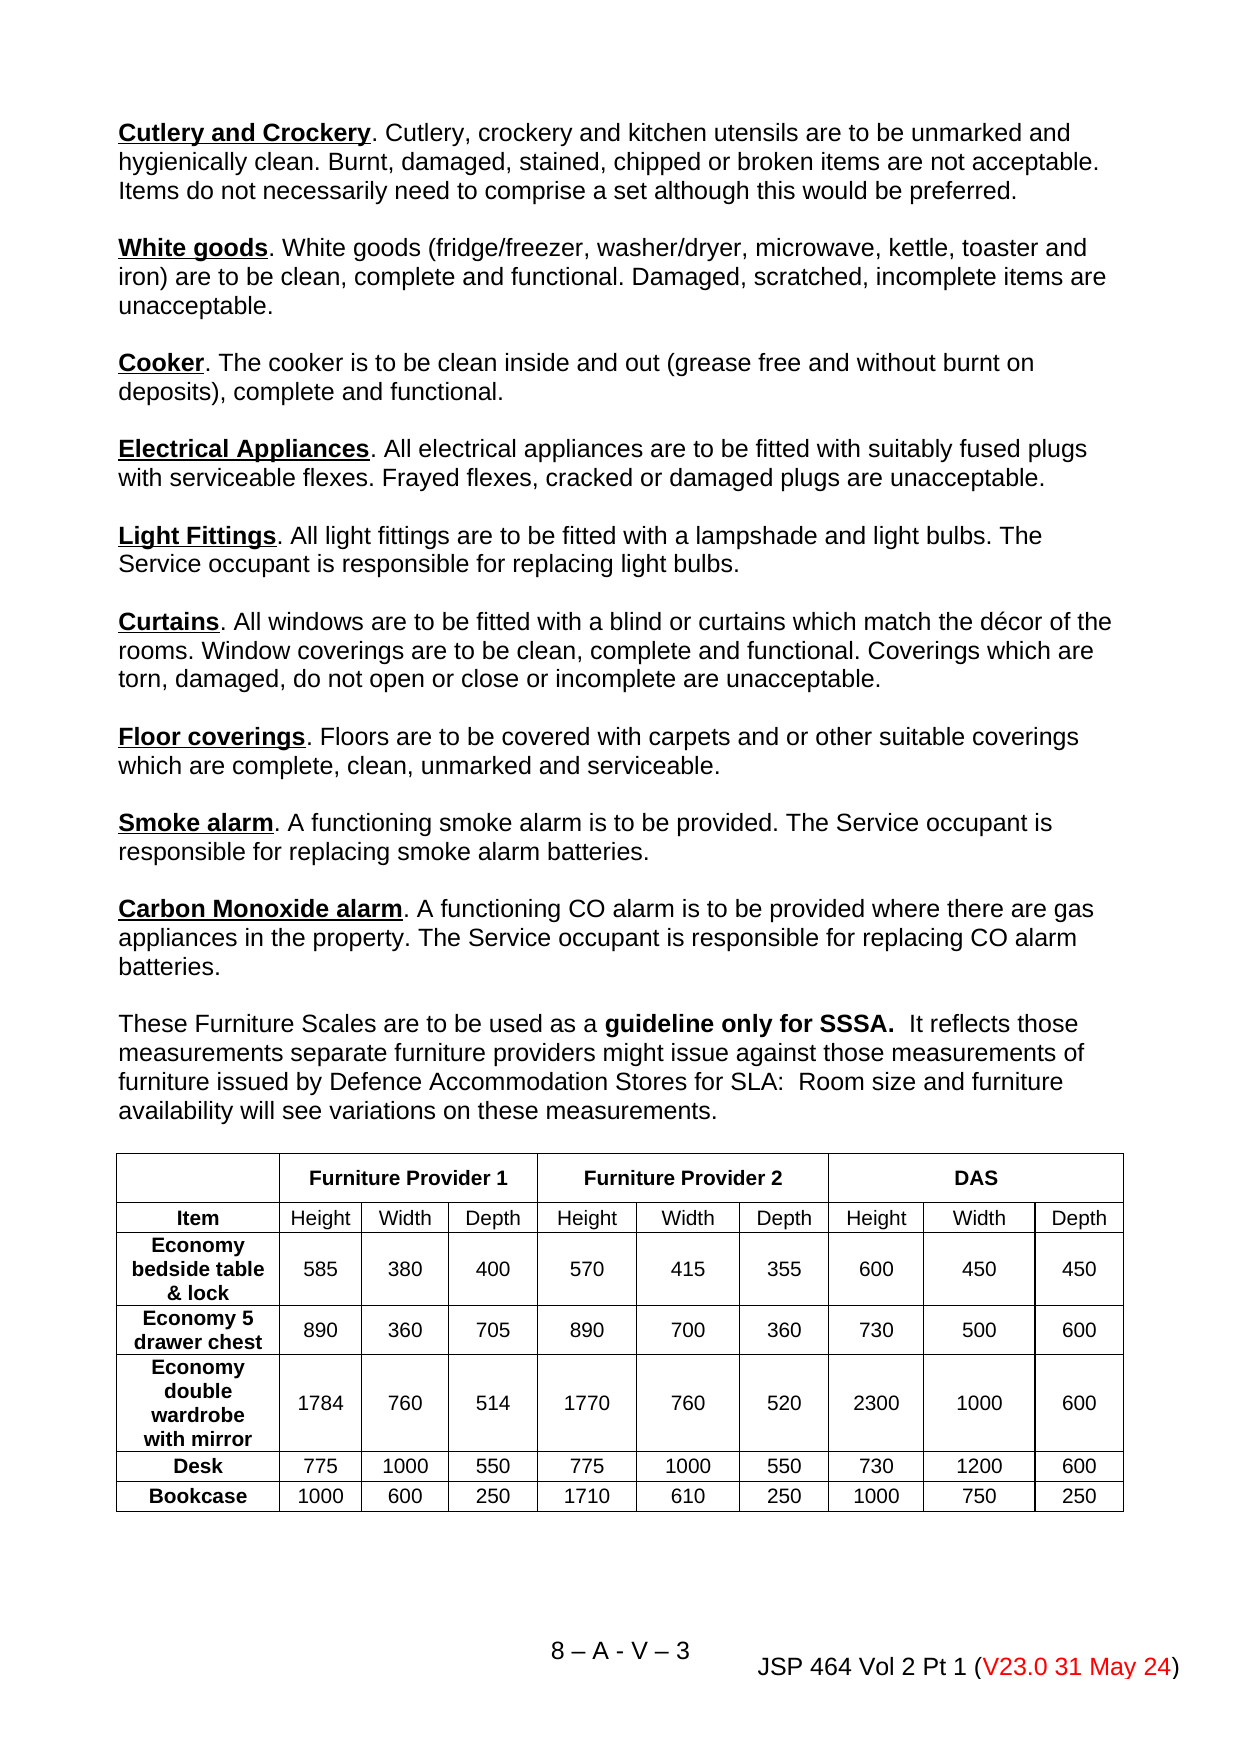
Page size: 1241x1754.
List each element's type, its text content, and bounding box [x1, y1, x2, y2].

table_cell 760 [637, 1355, 739, 1451]
table_header Furniture Provider 2 [538, 1154, 828, 1202]
table_cell Width [924, 1203, 1034, 1232]
table_cell 1770 [538, 1355, 636, 1451]
table_cell 250 [740, 1482, 828, 1511]
text Electrical Appliances. All electrical appliances are to be fitted with suitably fused plugs with serviceable flexes. Frayed flexes, cracked or damaged plugs are unacceptable. [118, 434, 1122, 492]
table_cell 400 [449, 1233, 537, 1305]
table_cell 760 [362, 1355, 448, 1451]
table_cell 705 [449, 1306, 537, 1354]
table_cell 250 [449, 1482, 537, 1511]
table_cell Item [117, 1203, 279, 1232]
text Floor coverings. Floors are to be covered with carpets and or other suitable coverings which are complete, clean, unmarked and serviceable. [118, 722, 1122, 779]
table_cell 500 [924, 1306, 1034, 1354]
table_cell 775 [538, 1452, 636, 1481]
table_cell Economy 5 drawer chest [117, 1306, 279, 1354]
text Light Fittings. All light fittings are to be fitted with a lampshade and light bulbs. The Service occupant is responsible for replacing light bulbs. [118, 521, 1122, 578]
table_cell 1000 [829, 1482, 923, 1511]
table_cell 600 [362, 1482, 448, 1511]
table_cell 775 [280, 1452, 361, 1481]
table_cell 1000 [637, 1452, 739, 1481]
table_cell 600 [1036, 1452, 1123, 1481]
table_cell Depth [1036, 1203, 1123, 1232]
table_cell 550 [740, 1452, 828, 1481]
table_cell 415 [637, 1233, 739, 1305]
table_cell Depth [740, 1203, 828, 1232]
table_cell 2300 [829, 1355, 923, 1451]
table_cell 600 [1036, 1355, 1123, 1451]
table_header Furniture Provider 1 [280, 1154, 537, 1202]
table_cell 750 [924, 1482, 1034, 1511]
text Carbon Monoxide alarm. A functioning CO alarm is to be provided where there are gas appliances in the property. The Service occupant is responsible for replacing CO alarm batteries. [118, 894, 1122, 981]
table_cell 250 [1036, 1482, 1123, 1511]
table_cell 730 [829, 1452, 923, 1481]
table_cell 1200 [924, 1452, 1034, 1481]
table_cell 520 [740, 1355, 828, 1451]
table_cell Economy bedside table & lock [117, 1233, 279, 1305]
table_cell 890 [280, 1306, 361, 1354]
text These Furniture Scales are to be used as a guideline only for SSSA. It reflects those measurements separate furniture providers might issue against those measurements of furniture issued by Defence Accommodation Stores for SLA: Room size and furniture availability will see variations on these measurements. [118, 1009, 1122, 1124]
table_cell 450 [924, 1233, 1034, 1305]
text Cutlery and Crockery. Cutlery, crockery and kitchen utensils are to be unmarked and hygienically clean. Burnt, damaged, stained, chipped or broken items are not acceptable. Items do not necessarily need to comprise a set although this would be preferred. [118, 118, 1122, 204]
table_header DAS [829, 1154, 1123, 1202]
table_header [117, 1154, 279, 1202]
table_cell 1000 [280, 1482, 361, 1511]
table_cell 360 [362, 1306, 448, 1354]
table_cell Economy double wardrobe with mirror [117, 1355, 279, 1451]
table_cell 1710 [538, 1482, 636, 1511]
table_cell Depth [449, 1203, 537, 1232]
table_cell 1000 [362, 1452, 448, 1481]
table_cell 1000 [924, 1355, 1034, 1451]
table_cell 450 [1036, 1233, 1123, 1305]
table_cell 570 [538, 1233, 636, 1305]
table_cell 550 [449, 1452, 537, 1481]
table_cell 610 [637, 1482, 739, 1511]
table_cell 700 [637, 1306, 739, 1354]
table_cell Height [538, 1203, 636, 1232]
table_cell Height [280, 1203, 361, 1232]
text White goods. White goods (fridge/freezer, washer/dryer, microwave, kettle, toaster and iron) are to be clean, complete and functional. Damaged, scratched, incomplete items are unacceptable. [118, 233, 1122, 319]
table_cell Bookcase [117, 1482, 279, 1511]
table_cell 360 [740, 1306, 828, 1354]
table_cell 600 [1036, 1306, 1123, 1354]
table_cell Width [362, 1203, 448, 1232]
table_cell 600 [829, 1233, 923, 1305]
table_cell 514 [449, 1355, 537, 1451]
table_cell 355 [740, 1233, 828, 1305]
text Curtains. All windows are to be fitted with a blind or curtains which match the décor of the rooms. Window coverings are to be clean, complete and functional. Coverings which are torn, damaged, do not open or close or incomplete are unacceptable. [118, 607, 1122, 693]
table_cell Height [829, 1203, 923, 1232]
text Smoke alarm. A functioning smoke alarm is to be provided. The Service occupant is responsible for replacing smoke alarm batteries. [118, 808, 1122, 866]
table_cell Width [637, 1203, 739, 1232]
table_cell 890 [538, 1306, 636, 1354]
table_cell 730 [829, 1306, 923, 1354]
text Cooker. The cooker is to be clean inside and out (grease free and without burnt on deposits), complete and functional. [118, 348, 1122, 406]
table_cell Desk [117, 1452, 279, 1481]
table_cell 585 [280, 1233, 361, 1305]
table_cell 380 [362, 1233, 448, 1305]
table_cell 1784 [280, 1355, 361, 1451]
